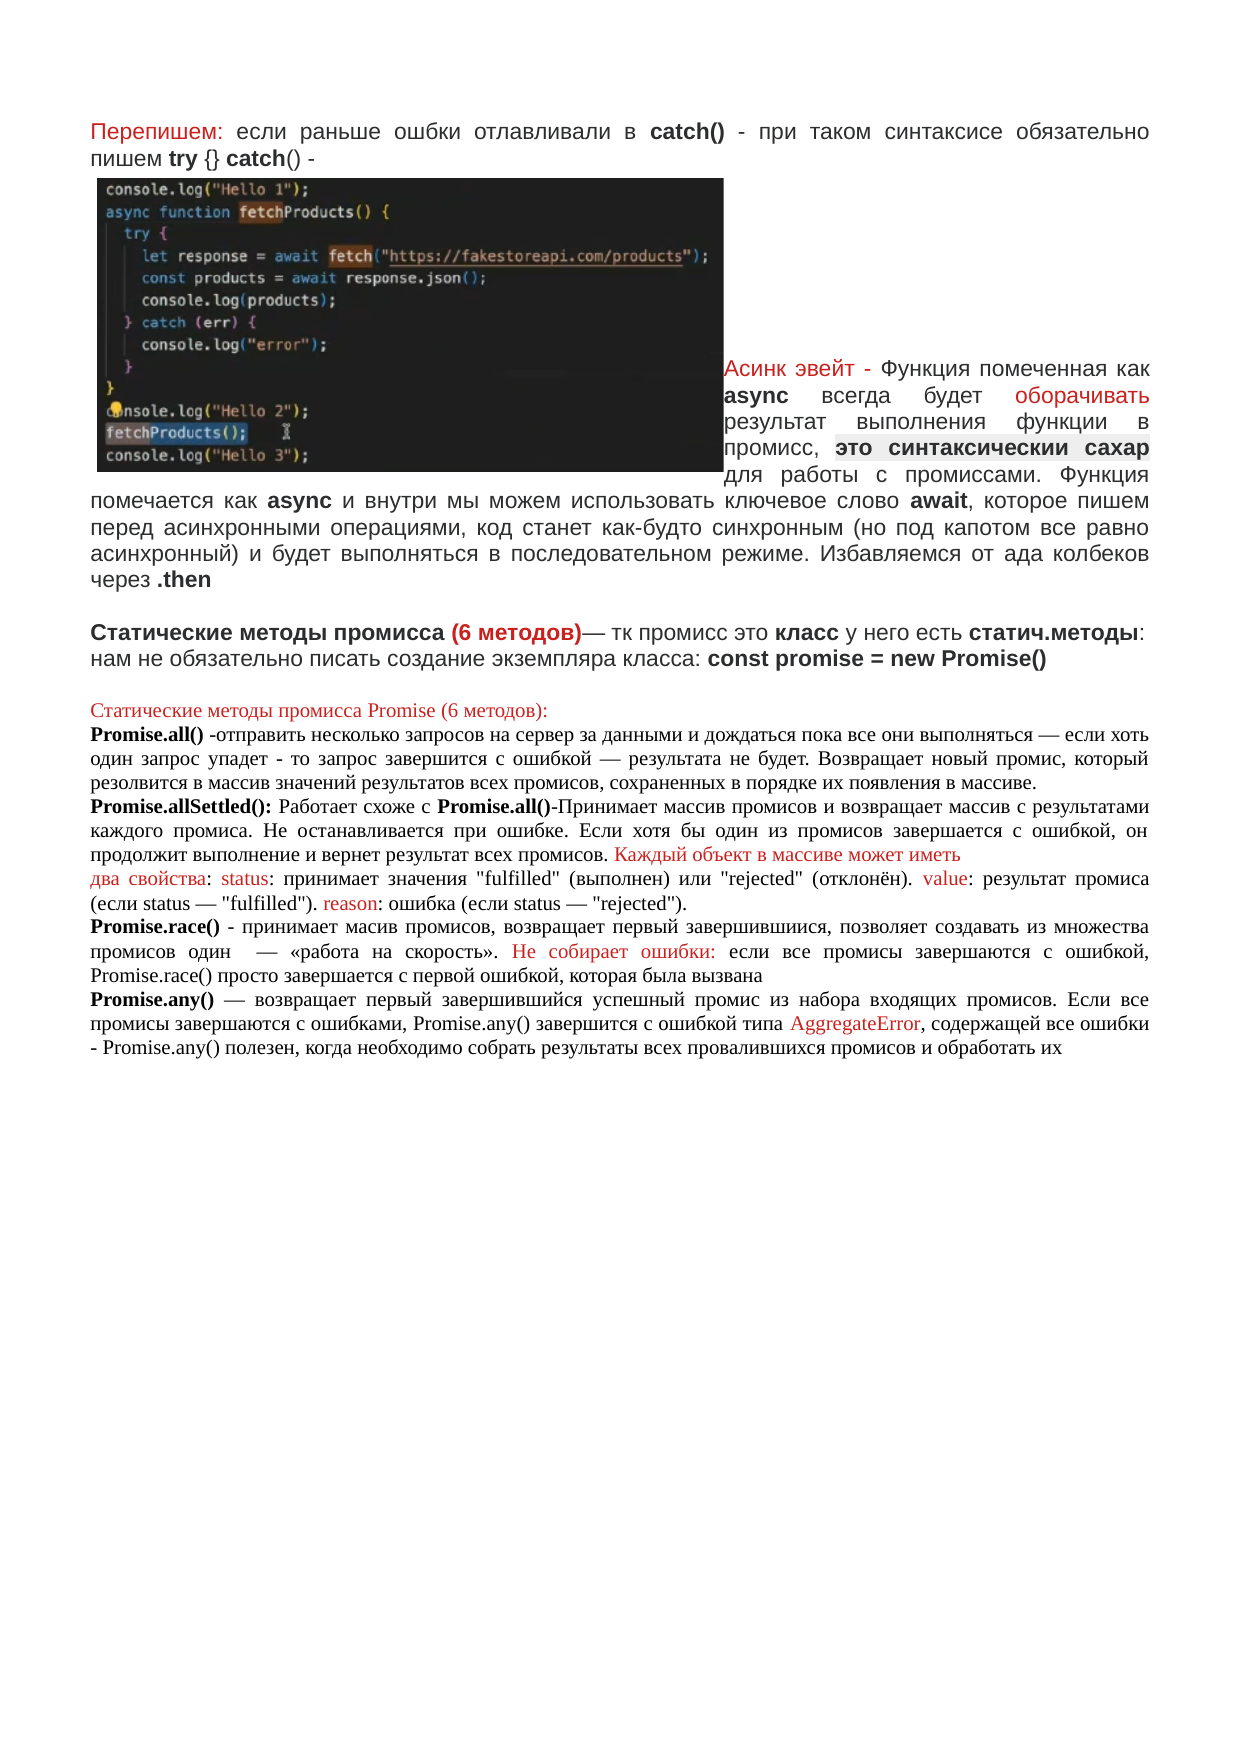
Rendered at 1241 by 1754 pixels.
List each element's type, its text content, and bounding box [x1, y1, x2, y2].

text Promise.any() — возвращает первый завершившийся успешный промис из набора входящих промисов. Если все промисы завершаются с ошибками, Promise.any() завершится с ошибкой типа AggregateError, содержащей все ошибки - Promise.any() полезен, когда необходимо собрать результаты всех провалившихся промисов и обработать их [90, 987, 1150, 1059]
text Promise.allSettled(): Работает схоже с Promise.all()-Принимает массив промисов и возвращает массив с результатами каждого промиса. Не останавливается при ошибке. Если хотя бы один из промисов завершается с ошибкой, он продолжит выполнение и вернет результат всех промисов. Каждый объект в массиве может иметь [90, 794, 1150, 866]
text Асинк эвейт - Функция помеченная как async всегда будет оборачивать результат выполнения функции в промисс, это синтаксическии сахар для работы с промиссами. Функция помечается как async и внутри мы можем использовать ключевое слово await, которое пишем перед асинхронными операциями, код станет как-будто синхронным (но под капотом все равно асинхронный) и будет выполняться в последовательном режиме. Избавляемся от ада колбеков через .then [90, 355, 1150, 592]
text Статические методы промисса (6 методов)— тк промисс это класс у него есть статич.методы: [90, 619, 1150, 645]
text Перепишем: если раньше ошбки отлавливали в catch() - при таком синтаксисе обязательно пишем try {} catch() - [90, 118, 1150, 171]
text Статические методы промисса Promise (6 методов): [90, 698, 1150, 722]
text Promise.race() - принимает масив промисов, возвращает первый завершившиися, позволяет создавать из множества промисов один — «работа на скорость». Не собирает ошибки: если все промисы завершаются с ошибкой, Promise.race() просто завершается с первой ошибкой, которая была вызвана [90, 914, 1150, 987]
text два свойства: status: принимает значения "fulfilled" (выполнен) или "rejected" (отклонён). value: результат промиса (если status — "fulfilled"). reason: ошибка (если status — "rejected"). [90, 866, 1150, 914]
picture [97, 178, 724, 472]
text Promise.all() -отправить несколько запросов на сервер за данными и дождаться пока все они выполняться — если хоть один запрос упадет - то запрос завершится с ошибкой — результата не будет. Возвращает новый промис, который резолвится в массив значений результатов всех промисов, сохраненных в порядке их появления в массиве. [90, 722, 1150, 794]
text нам не обязательно писать создание экземпляра класса: const promise = new Promise() [90, 645, 1150, 672]
